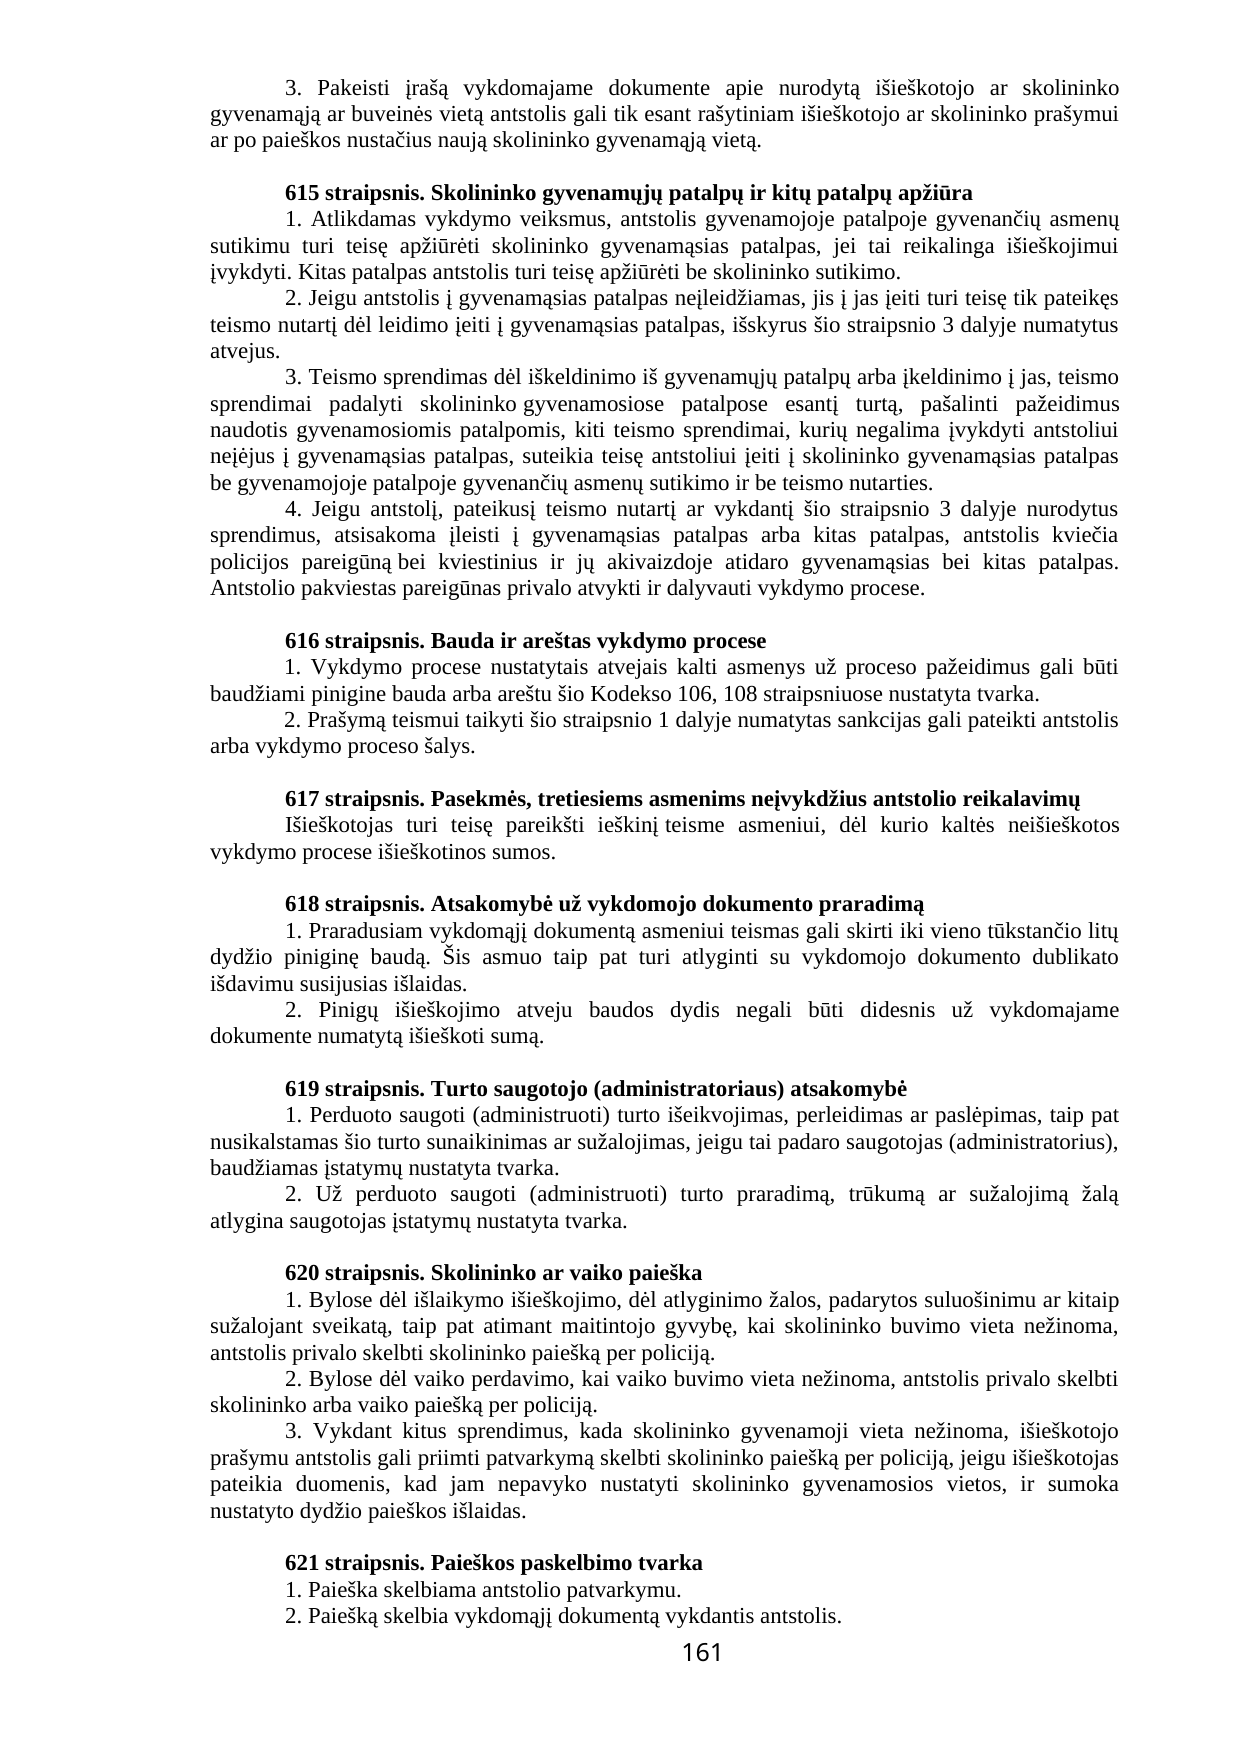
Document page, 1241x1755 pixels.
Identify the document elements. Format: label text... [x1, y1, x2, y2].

text 2. Bylose dėl vaiko perdavimo, kai vaiko buvimo vieta nežinoma, antstolis privalo skelbti skolininko arba vaiko paiešką per policiją. [210, 1365, 1120, 1418]
text 617 straipsnis. Pasekmės, tretiesiems asmenims neįvykdžius antstolio reikalavimų [285, 785, 1120, 811]
text 616 straipsnis. Bauda ir areštas vykdymo procese [210, 627, 1120, 653]
text 2. Pinigų išieškojimo atveju baudos dydis negali būti didesnis už vykdomajame dokumente numatytą išieškoti sumą. [210, 996, 1120, 1049]
text 618 straipsnis. Atsakomybė už vykdomojo dokumento praradimą [210, 891, 1120, 917]
text 621 straipsnis. Paieškos paskelbimo tvarka [210, 1549, 1120, 1576]
text 1. Bylose dėl išlaikymo išieškojimo, dėl atlyginimo žalos, padarytos suluošinimu ar kitaip sužalojant sveikatą, taip pat atimant maitintojo gyvybę, kai skolininko buvimo vieta nežinoma, antstolis privalo skelbti skolininko paiešką per policiją. [210, 1286, 1120, 1365]
text Išieškotojas turi teisę pareikšti ieškinį teisme asmeniui, dėl kurio kaltės neišieškotos vykdymo procese išieškotinos sumos. [210, 811, 1120, 864]
text 2. Jeigu antstolis į gyvenamąsias patalpas neįleidžiamas, jis į jas įeiti turi teisę tik pateikęs teismo nutartį dėl leidimo įeiti į gyvenamąsias patalpas, išskyrus šio straipsnio 3 dalyje numatytus atvejus. [210, 284, 1120, 363]
text 1. Paieška skelbiama antstolio patvarkymu. [210, 1576, 1120, 1602]
text 619 straipsnis. Turto saugotojo (administratoriaus) atsakomybė [210, 1075, 1120, 1101]
text 3. Teismo sprendimas dėl iškeldinimo iš gyvenamųjų patalpų arba įkeldinimo į jas, teismo sprendimai padalyti skolininko gyvenamosiose patalpose esantį turtą, pašalinti pažeidimus naudotis gyvenamosiomis patalpomis, kiti teismo sprendimai, kurių negalima įvykdyti antstoliui neįėjus į gyvenamąsias patalpas, suteikia teisę antstoliui įeiti į skolininko gyvenamąsias patalpas be gyvenamojoje patalpoje gyvenančių asmenų sutikimo ir be teismo nutarties. [210, 363, 1120, 495]
text 2. Paiešką skelbia vykdomąjį dokumentą vykdantis antstolis. [210, 1602, 1120, 1628]
text 615 straipsnis. Skolininko gyvenamųjų patalpų ir kitų patalpų apžiūra [210, 179, 1120, 205]
text 2. Prašymą teismui taikyti šio straipsnio 1 dalyje numatytas sankcijas gali pateikti antstolis arba vykdymo proceso šalys. [210, 706, 1120, 759]
text 1. Praradusiam vykdomąjį dokumentą asmeniui teismas gali skirti iki vieno tūkstančio litų dydžio piniginę baudą. Šis asmuo taip pat turi atlyginti su vykdomojo dokumento dublikato išdavimu susijusias išlaidas. [210, 917, 1120, 996]
text 1. Vykdymo procese nustatytais atvejais kalti asmenys už proceso pažeidimus gali būti baudžiami pinigine bauda arba areštu šio Kodekso 106, 108 straipsniuose nustatyta tvarka. [210, 653, 1120, 706]
text 2. Už perduoto saugoti (administruoti) turto praradimą, trūkumą ar sužalojimą žalą atlygina saugotojas įstatymų nustatyta tvarka. [210, 1180, 1120, 1233]
text 1. Atlikdamas vykdymo veiksmus, antstolis gyvenamojoje patalpoje gyvenančių asmenų sutikimu turi teisę apžiūrėti skolininko gyvenamąsias patalpas, jei tai reikalinga išieškojimui įvykdyti. Kitas patalpas antstolis turi teisę apžiūrėti be skolininko sutikimo. [210, 205, 1120, 284]
text 620 straipsnis. Skolininko ar vaiko paieška [210, 1259, 1120, 1286]
text 3. Pakeisti įrašą vykdomajame dokumente apie nurodytą išieškotojo ar skolininko gyvenamąją ar buveinės vietą antstolis gali tik esant rašytiniam išieškotojo ar skolininko prašymui ar po paieškos nustačius naują skolininko gyvenamąją vietą. [210, 73, 1120, 153]
text 4. Jeigu antstolį, pateikusį teismo nutartį ar vykdantį šio straipsnio 3 dalyje nurodytus sprendimus, atsisakoma įleisti į gyvenamąsias patalpas arba kitas patalpas, antstolis kviečia policijos pareigūną bei kviestinius ir jų akivaizdoje atidaro gyvenamąsias bei kitas patalpas. Antstolio pakviestas pareigūnas privalo atvykti ir dalyvauti vykdymo procese. [210, 495, 1120, 601]
text 3. Vykdant kitus sprendimus, kada skolininko gyvenamoji vieta nežinoma, išieškotojo prašymu antstolis gali priimti patvarkymą skelbti skolininko paiešką per policiją, jeigu išieškotojas pateikia duomenis, kad jam nepavyko nustatyti skolininko gyvenamosios vietos, ir sumoka nustatyto dydžio paieškos išlaidas. [210, 1418, 1120, 1523]
text 1. Perduoto saugoti (administruoti) turto išeikvojimas, perleidimas ar paslėpimas, taip pat nusikalstamas šio turto sunaikinimas ar sužalojimas, jeigu tai padaro saugotojas (administratorius), baudžiamas įstatymų nustatyta tvarka. [210, 1101, 1120, 1180]
